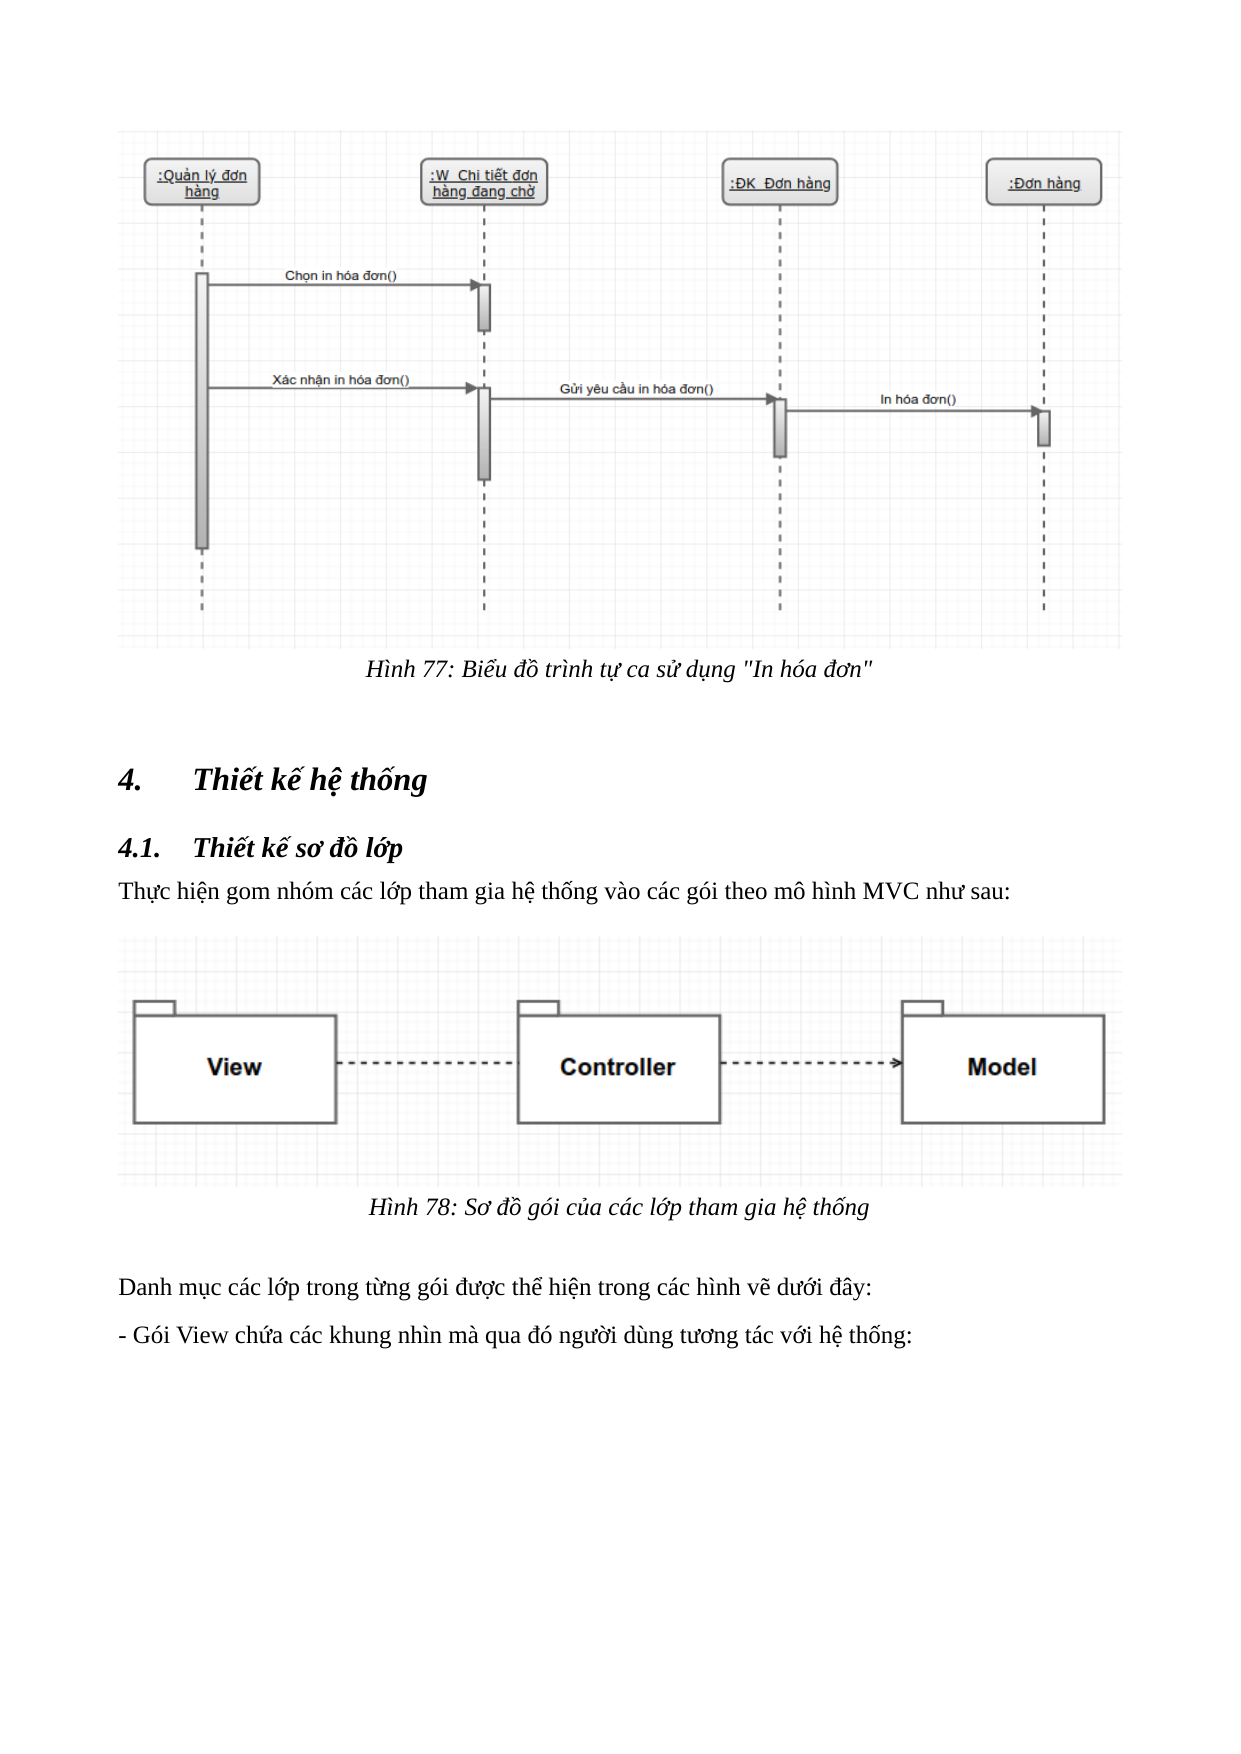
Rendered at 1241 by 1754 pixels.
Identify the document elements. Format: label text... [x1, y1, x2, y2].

picture [118, 130, 1123, 649]
text - Gói View chứa các khung nhìn mà qua đó người dùng tương tác với hệ thống: [118, 1320, 1122, 1349]
subtitle Thiết kế hệ thống [118, 759, 1122, 797]
text Thực hiện gom nhóm các lớp tham gia hệ thống vào các gói theo mô hình MVC như sau: [118, 876, 1122, 905]
text Hình 77: Biểu đồ trình tự ca sử dụng "In hóa đơn" [118, 649, 1122, 683]
subtitle Thiết kế sơ đồ lớp [118, 830, 1122, 863]
text Danh mục các lớp trong từng gói được thể hiện trong các hình vẽ dưới đây: [118, 1272, 1122, 1301]
text Hình 78: Sơ đồ gói của các lớp tham gia hệ thống [118, 1187, 1122, 1220]
picture [118, 936, 1123, 1187]
